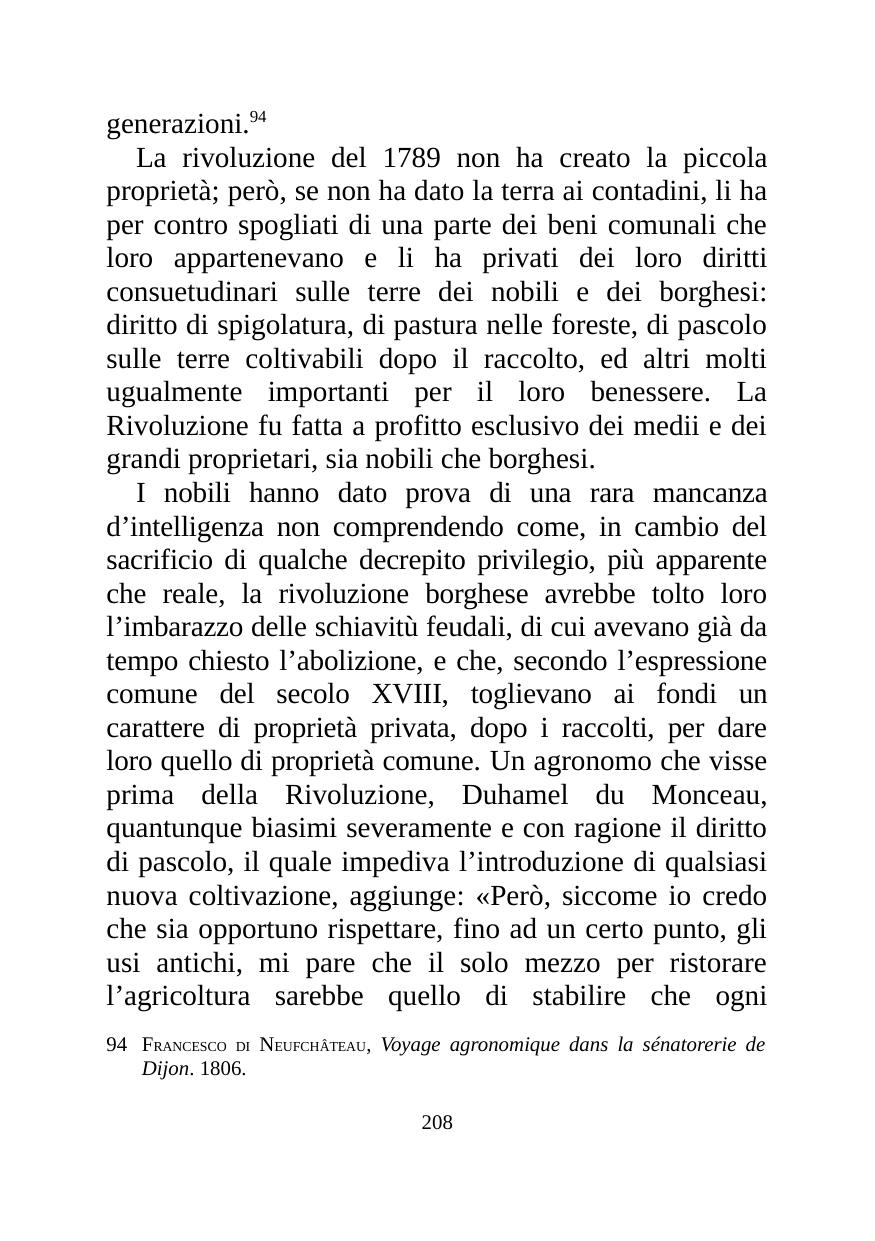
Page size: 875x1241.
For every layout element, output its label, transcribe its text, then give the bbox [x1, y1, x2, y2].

text Francesco di Neufchâteau, Voyage agronomique dans la sénatorerie de Dijon. 1806. [106, 1032, 768, 1080]
text generazioni. [106, 106, 768, 140]
text La rivoluzione del 1789 non ha creato la piccola proprietà; però, se non ha dato la terra ai contadini, li ha per contro spogliati di una parte dei beni comunali che loro appartenevano e li ha privati dei loro diritti consuetudinari sulle terre dei nobili e dei borghesi: diritto di spigolatura, di pastura nelle foreste, di pascolo sulle terre coltivabili dopo il raccolto, ed altri molti ugualmente importanti per il loro benessere. La Rivoluzione fu fatta a profitto esclusivo dei medii e dei grandi proprietari, sia nobili che borghesi. [106, 140, 768, 475]
text I nobili hanno dato prova di una rara mancanza d’intelligenza non comprendendo come, in cambio del sacrificio di qualche decrepito privilegio, più apparente che reale, la rivoluzione borghese avrebbe tolto loro l’imbarazzo delle schiavitù feudali, di cui avevano già da tempo chiesto l’abolizione, e che, secondo l’espressione comune del secolo XVIII, toglievano ai fondi un carattere di proprietà privata, dopo i raccolti, per dare loro quello di proprietà comune. Un agronomo che visse prima della Rivoluzione, Duhamel du Monceau, quantunque biasimi severamente e con ragione il diritto di pascolo, il quale impediva l’introduzione di qualsiasi nuova coltivazione, aggiunge: «Però, siccome io credo che sia opportuno rispettare, fino ad un certo punto, gli usi antichi, mi pare che il solo mezzo per ristorare l’agricoltura sarebbe quello di stabilire che ogni [106, 475, 768, 1012]
